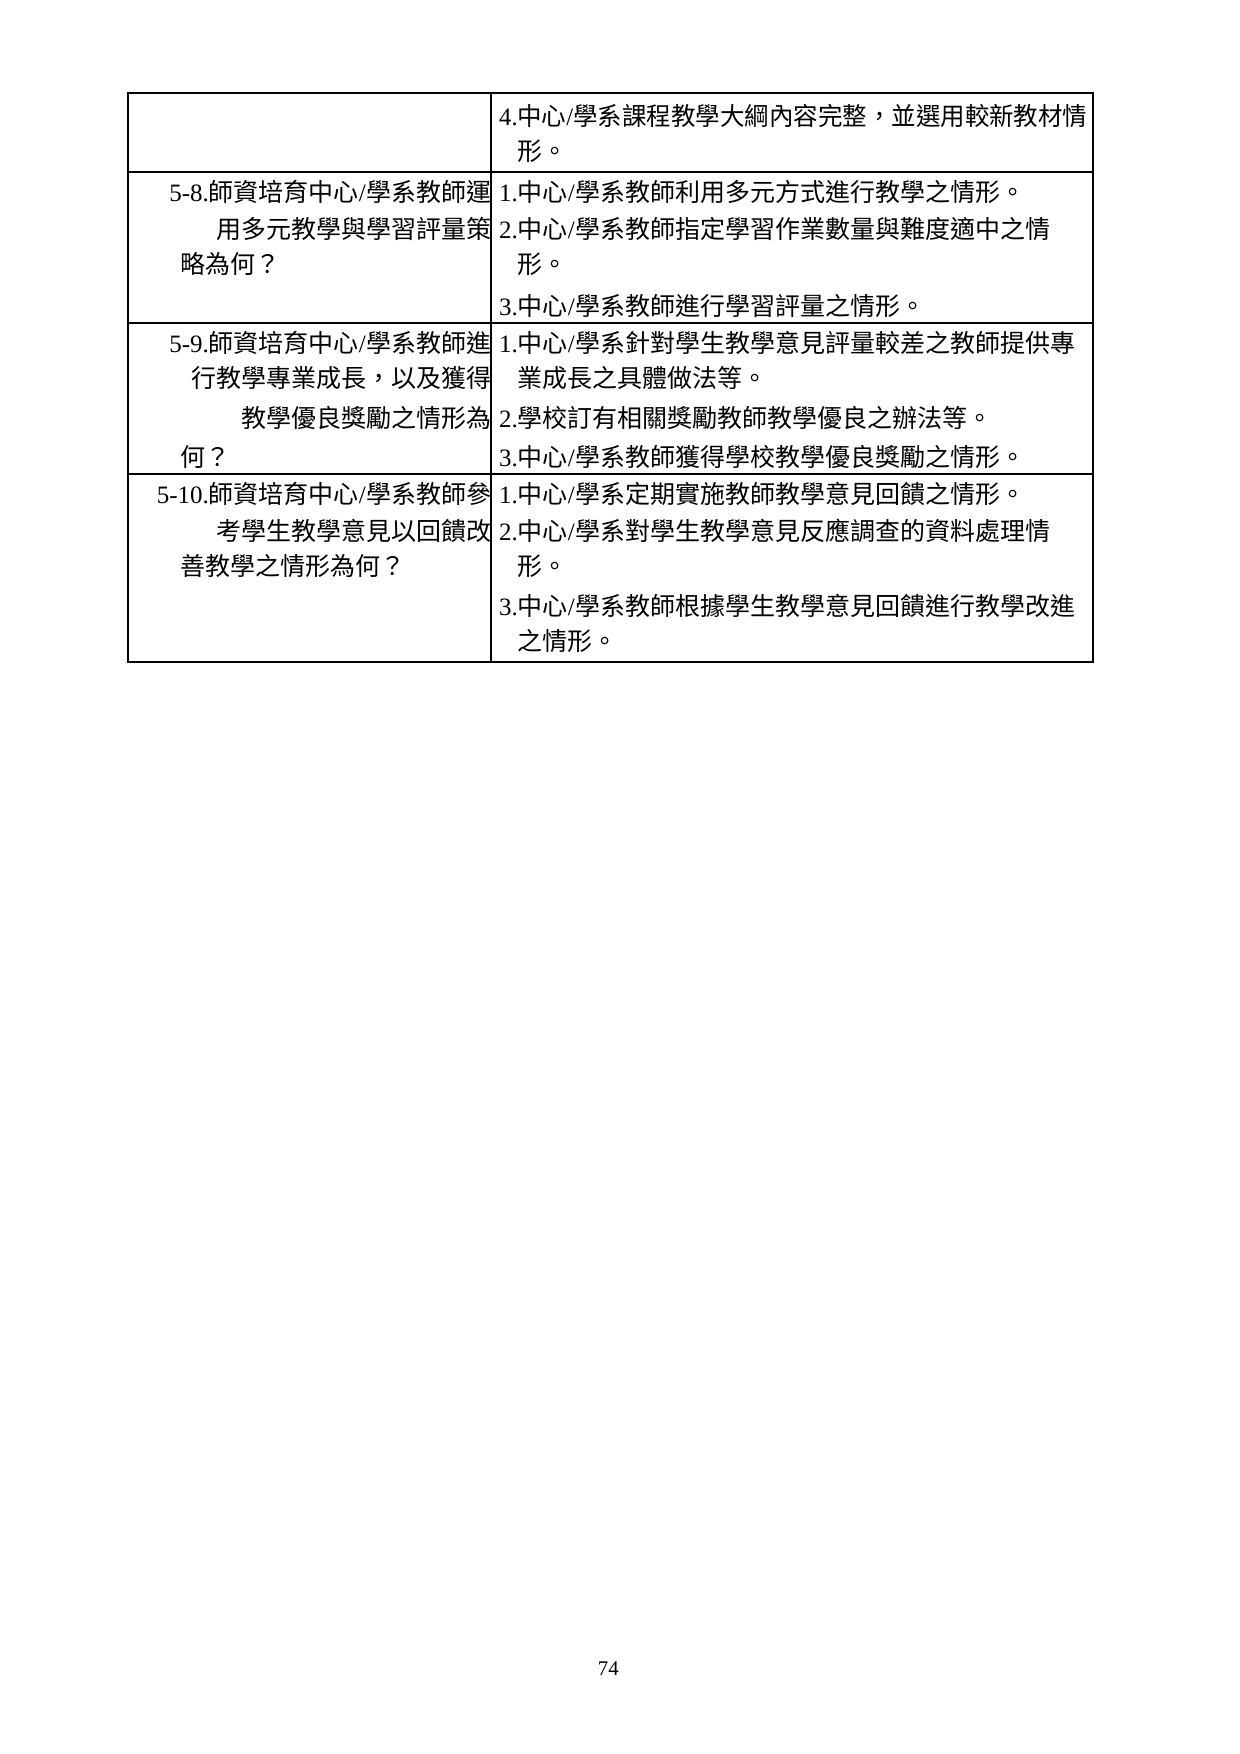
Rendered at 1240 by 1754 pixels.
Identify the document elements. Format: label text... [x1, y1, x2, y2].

table_cell [492, 657, 1092, 661]
table_cell 1.中心/學系針對學生教學意見評量較差之教師提供專 [492, 324, 1092, 358]
table_cell [129, 280, 490, 322]
table_cell [129, 622, 490, 657]
table_cell 3.中心/學系教師進行學習評量之情形。 [492, 280, 1092, 322]
table_cell [129, 657, 490, 661]
table_cell 5-9.師資培育中心/學系教師進 [129, 324, 490, 358]
table_cell 3.中心/學系教師獲得學校教學優良獎勵之情形。 [492, 433, 1092, 473]
table_header 4.中心/學系課程教學大綱內容完整，並選用較新教材情 [492, 94, 1092, 131]
table_cell 3.中心/學系教師根據學生教學意見回饋進行教學改進 [492, 582, 1092, 622]
table_cell [129, 582, 490, 622]
table_cell 行教學專業成長，以及獲得 [129, 358, 490, 393]
table_header [129, 94, 490, 131]
table_cell 5-10.師資培育中心/學系教師參 [129, 475, 490, 509]
table_cell 之情形。 [492, 622, 1092, 657]
table_cell 5-8.師資培育中心/學系教師運 [129, 173, 490, 207]
table_cell 1.中心/學系定期實施教師教學意見回饋之情形。 [492, 475, 1092, 509]
table_cell 1.中心/學系教師利用多元方式進行教學之情形。 [492, 173, 1092, 207]
table_cell 業成長之具體做法等。 [492, 358, 1092, 393]
table_cell 形。 [492, 547, 1092, 582]
table_cell 形。 [492, 245, 1092, 279]
table_cell 用多元教學與學習評量策 [129, 207, 490, 245]
table_cell 善教學之情形為何？ [129, 547, 490, 582]
table_cell 2.學校訂有相關獎勵教師教學優良之辦法等。 [492, 393, 1092, 433]
table_cell 何？ [129, 433, 490, 473]
table_cell [129, 131, 490, 166]
table_cell 教學優良獎勵之情形為 [129, 393, 490, 433]
table_cell 形。 [492, 131, 1092, 166]
table_cell 略為何？ [129, 245, 490, 279]
table_cell 考學生教學意見以回饋改 [129, 509, 490, 547]
table_cell [129, 166, 490, 171]
table_cell 2.中心/學系對學生教學意見反應調查的資料處理情 [492, 509, 1092, 547]
table_cell [492, 166, 1092, 171]
table_cell 2.中心/學系教師指定學習作業數量與難度適中之情 [492, 207, 1092, 245]
text 74 [127, 1656, 1089, 1680]
